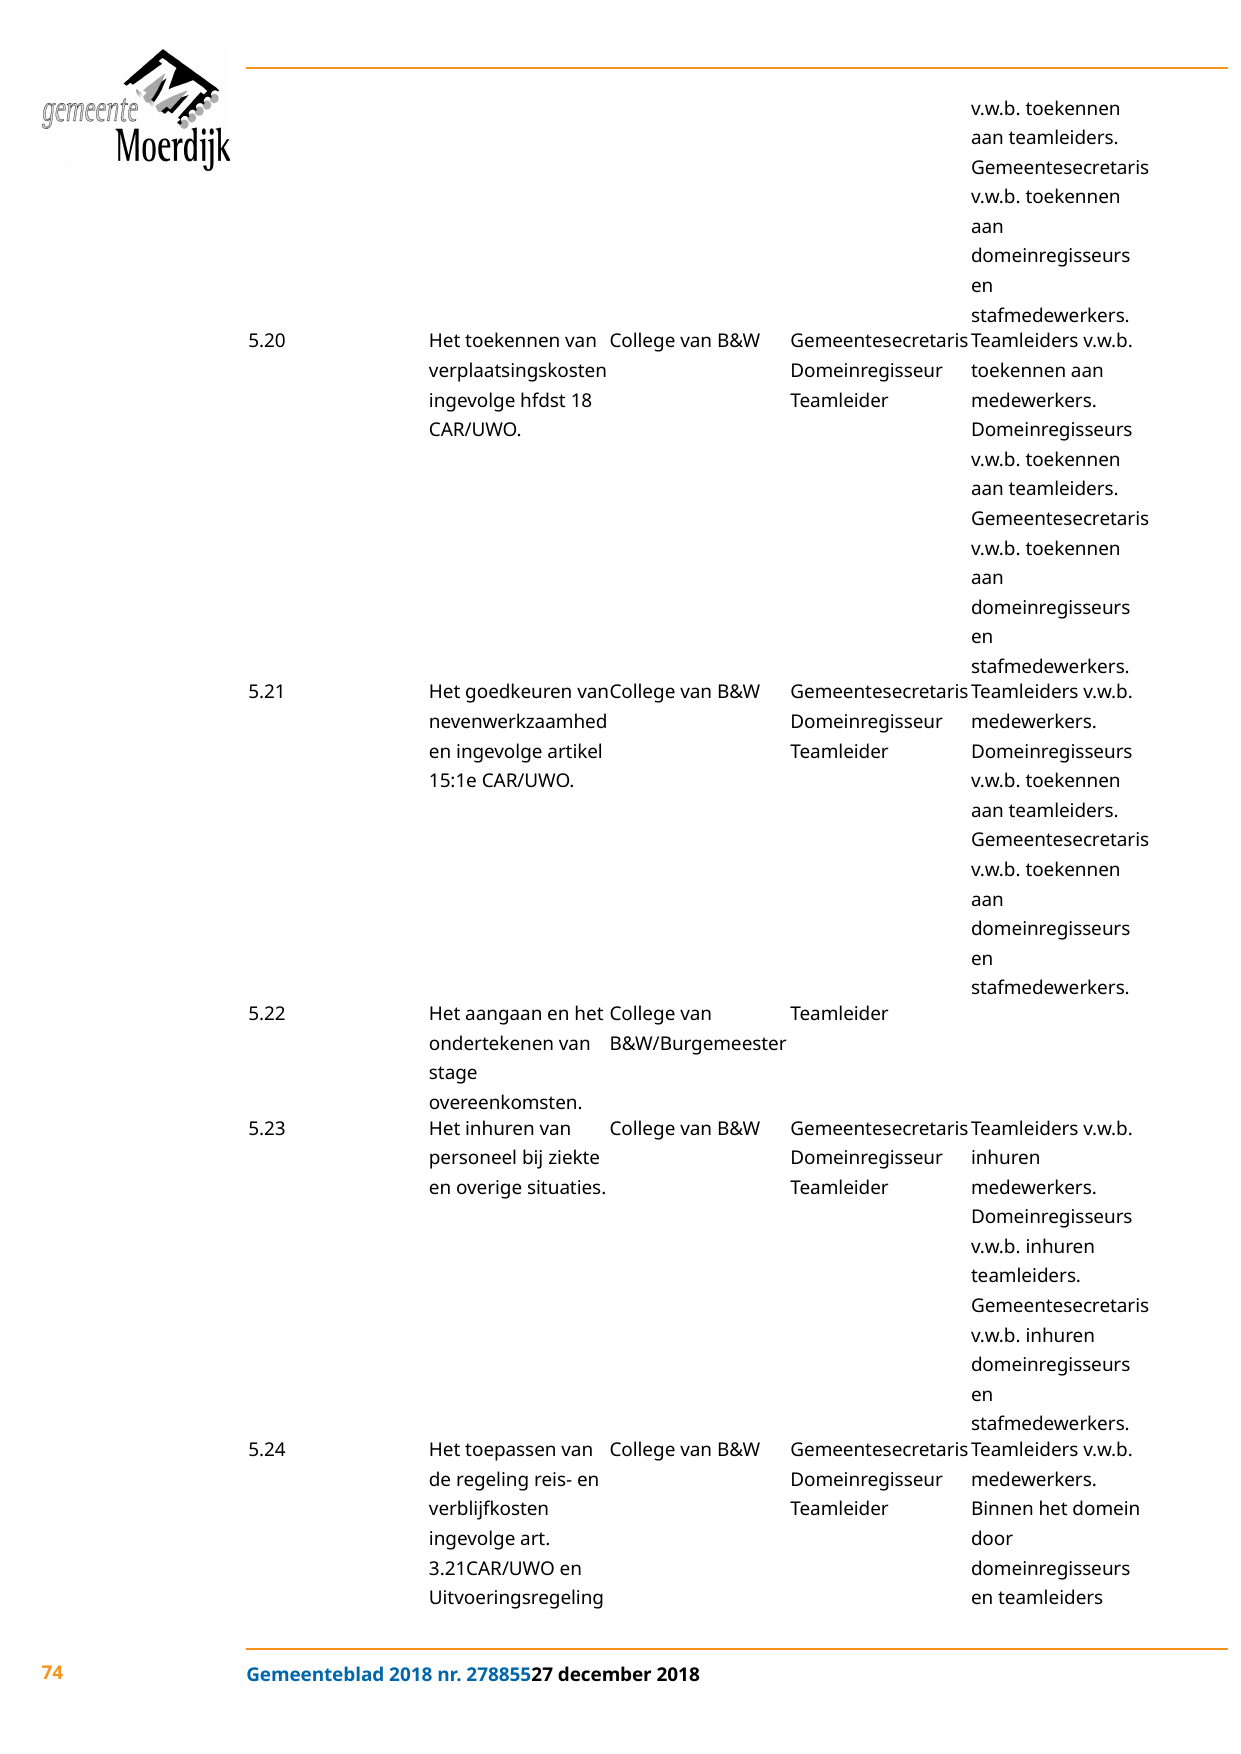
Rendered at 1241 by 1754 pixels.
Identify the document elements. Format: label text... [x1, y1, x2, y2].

table_cell Teamleider [790, 1000, 971, 1115]
table_cell Het toekennen van verplaatsingskosten ingevolge hfdst 18 CAR/UWO. [429, 328, 609, 679]
table_cell Gemeentesecretaris Domeinregisseur Teamleider [790, 1115, 971, 1436]
table_cell v.w.b. toekennen aan teamleiders. Gemeentesecretaris v.w.b. toekennen aan domeinregisseurs en stafmedewerkers. [971, 95, 1152, 328]
table_cell College van B&W [609, 328, 790, 679]
table_cell 5.21 [248, 679, 429, 1000]
table_cell [609, 95, 790, 328]
table_cell Gemeentesecretaris Domeinregisseur Teamleider [790, 679, 971, 1000]
table_cell Het inhuren van personeel bij ziekte en overige situaties. [429, 1115, 609, 1436]
table_cell Teamleiders v.w.b. medewerkers. Binnen het domein door domeinregisseurs en teamleiders [971, 1436, 1152, 1610]
table_cell [790, 95, 971, 328]
table_cell [971, 1000, 1152, 1115]
picture [41, 47, 231, 172]
table_cell Het goedkeuren van nevenwerkzaamheden ingevolge artikel 15:1e CAR/UWO. [429, 679, 609, 1000]
table_cell College van B&W [609, 679, 790, 1000]
table_cell Teamleiders v.w.b. medewerkers. Domeinregisseurs v.w.b. toekennen aan teamleiders. Gemeentesecretaris v.w.b. toekennen aan domeinregisseurs en stafmedewerkers. [971, 679, 1152, 1000]
table_cell Het aangaan en het ondertekenen van stage overeenkomsten. [429, 1000, 609, 1115]
table_cell College van B&W [609, 1436, 790, 1610]
table_cell College van B&W [609, 1115, 790, 1436]
table_cell 5.22 [248, 1000, 429, 1115]
table_cell 5.24 [248, 1436, 429, 1610]
table_cell [248, 95, 429, 328]
table_cell Gemeentesecretaris Domeinregisseur Teamleider [790, 1436, 971, 1610]
table_cell Gemeentesecretaris Domeinregisseur Teamleider [790, 328, 971, 679]
table_cell Teamleiders v.w.b. toekennen aan medewerkers. Domeinregisseurs v.w.b. toekennen aan teamleiders. Gemeentesecretaris v.w.b. toekennen aan domeinregisseurs en stafmedewerkers. [971, 328, 1152, 679]
table_cell Het toepassen van de regeling reis- en verblijfkosten ingevolge art. 3.21CAR/UWO en Uitvoeringsregeling [429, 1436, 609, 1610]
table_cell 5.23 [248, 1115, 429, 1436]
table_cell 5.20 [248, 328, 429, 679]
table_cell [429, 95, 609, 328]
table_cell Teamleiders v.w.b. inhuren medewerkers. Domeinregisseurs v.w.b. inhuren teamleiders. Gemeentesecretaris v.w.b. inhuren domeinregisseurs en stafmedewerkers. [971, 1115, 1152, 1436]
table_cell College van B&W/Burgemeester [609, 1000, 790, 1115]
